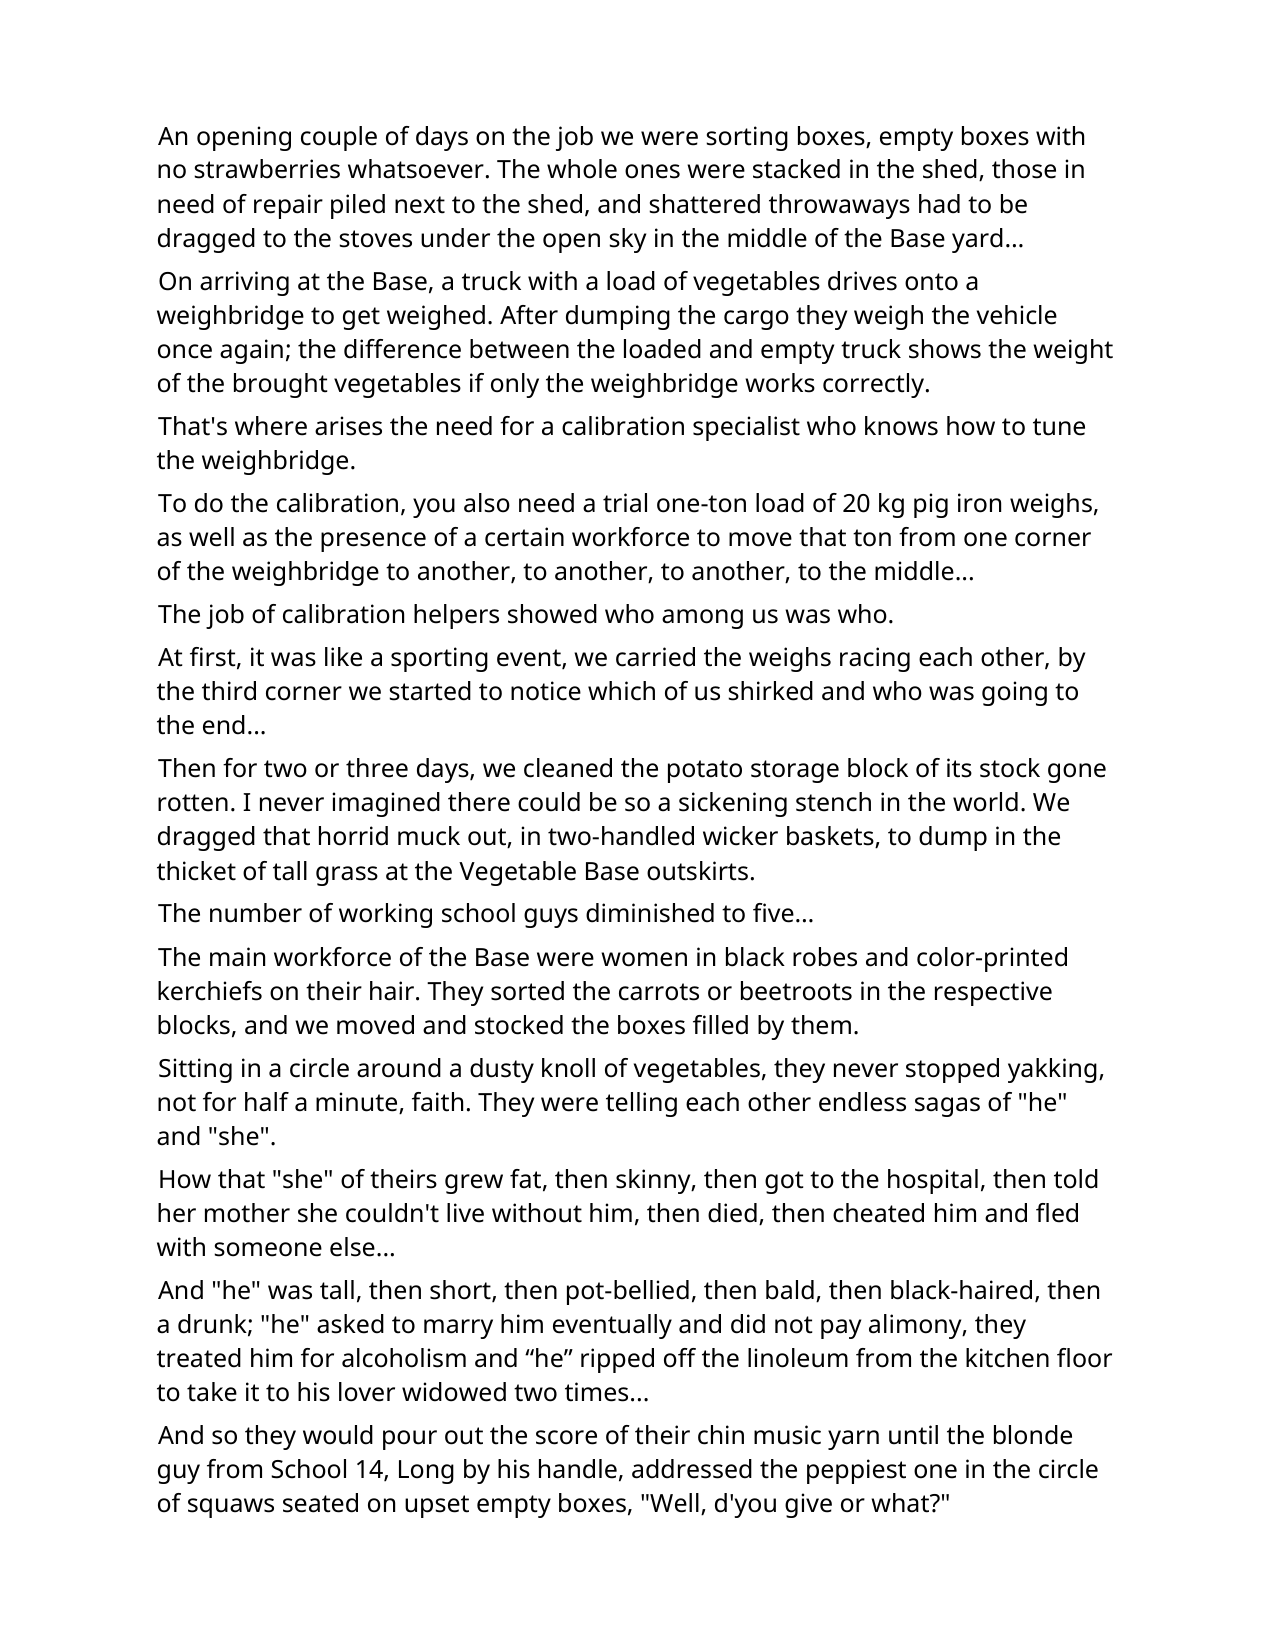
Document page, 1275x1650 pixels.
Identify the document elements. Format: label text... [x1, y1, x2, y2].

text How that "she" of theirs grew fat, then skinny, then got to the hospital, then told her mother she couldn't live without him, then died, then cheated him and fled with someone else... [156, 1161, 1118, 1264]
text The job of calibration helpers showed who among us was who. [156, 597, 1118, 631]
text On arriving at the Base, a truck with a load of vegetables drives onto a weighbridge to get weighed. After dumping the cargo they weigh the vehicle once again; the difference between the loaded and empty truck shows the weight of the brought vegetables if only the weighbridge works correctly. [156, 263, 1118, 399]
text That's where arises the need for a calibration specialist who knows how to tune the weighbridge. [156, 408, 1118, 477]
text Sitting in a circle around a dusty knoll of vegetables, they never stopped yakking, not for half a minute, faith. They were telling each other endless sagas of "he" and "she". [156, 1050, 1118, 1152]
text At first, it was like a sporting event, we carried the weighs racing each other, by the third corner we started to notice which of us shirked and who was going to the end... [156, 640, 1118, 742]
text And "he" was tall, then short, then pot-bellied, then bald, then black-haired, then a drunk; "he" asked to marry him eventually and did not pay alimony, they treated him for alcoholism and “he” ripped off the linoleum from the kitchen floor to take it to his lover widowed two times... [156, 1273, 1118, 1409]
text And so they would pour out the score of their chin music yarn until the blonde guy from School 14, Long by his handle, addressed the peppiest one in the circle of squaws seated on upset empty boxes, "Well, d'you give or what?" [156, 1418, 1118, 1520]
text An opening couple of days on the job we were sorting boxes, empty boxes with no strawberries whatsoever. The whole ones were stacked in the shed, those in need of repair piled next to the shed, and shattered throwaways had to be dragged to the stoves under the open sky in the middle of the Base yard… [156, 118, 1118, 254]
text The main workforce of the Base were women in black robes and color-printed kerchiefs on their hair. They sorted the carrots or beetroots in the respective blocks, and we moved and stocked the boxes filled by them. [156, 939, 1118, 1041]
text To do the calibration, you also need a trial one-ton load of 20 kg pig iron weighs, as well as the presence of a certain workforce to move that ton from one corner of the weighbridge to another, to another, to another, to the middle... [156, 486, 1118, 588]
text Then for two or three days, we cleaned the potato storage block of its stock gone rotten. I never imagined there could be so a sickening stench in the world. We dragged that horrid muck out, in two-handled wicker baskets, to dump in the thicket of tall grass at the Vegetable Base outskirts. [156, 751, 1118, 887]
text The number of working school guys diminished to five… [156, 896, 1118, 930]
